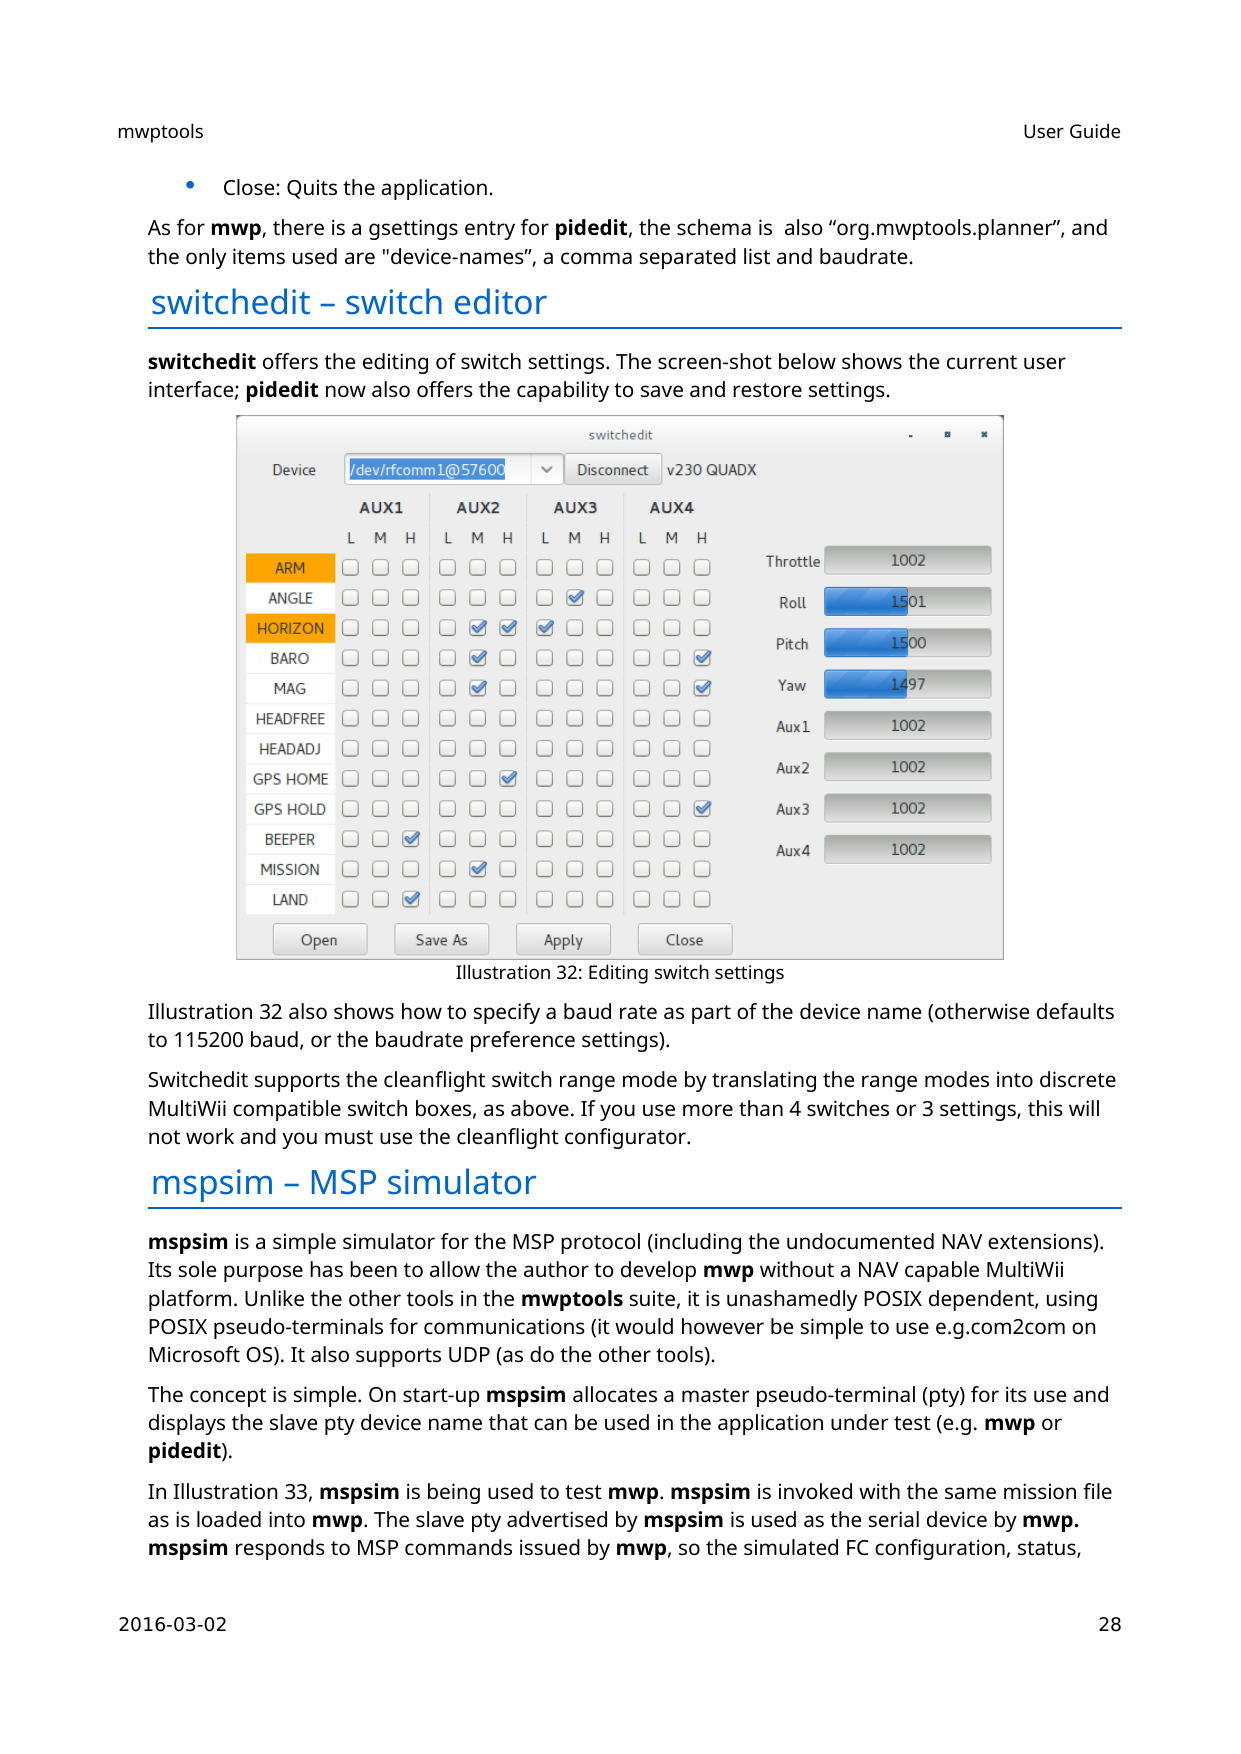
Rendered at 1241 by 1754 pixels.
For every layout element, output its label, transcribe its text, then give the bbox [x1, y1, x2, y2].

subtitle mspsim – MSP simulator [148, 1156, 1122, 1207]
text Switchedit supports the cleanflight switch range mode by translating the range modes into discrete MultiWii compatible switch boxes, as above. If you use more than 4 switches or 3 settings, this will not work and you must use the cleanflight configurator. [148, 1065, 1122, 1150]
subtitle switchedit – switch editor [148, 276, 1122, 327]
text mspsim is a simple simulator for the MSP protocol (including the undocumented NAV extensions). Its sole purpose has been to allow the author to develop mwp without a NAV capable MultiWii platform. Unlike the other tools in the mwptools suite, it is unashamedly POSIX dependent, using POSIX pseudo-terminals for communications (it would however be simple to use e.g.com2com on Microsoft OS). It also supports UDP (as do the other tools). [148, 1227, 1122, 1368]
text Illustration 32 also shows how to specify a baud rate as part of the device name (otherwise defaults to 115200 baud, or the baudrate preference settings). [148, 960, 1122, 1053]
text switchedit offers the editing of switch settings. The screen-shot below shows the current user interface; pidedit now also offers the capability to save and restore settings. [148, 347, 1122, 403]
text As for mwp, there is a gsettings entry for pidedit, the schema is also “org.mwptools.planner”, and the only items used are "device-names”, a comma separated list and baudrate. [148, 213, 1122, 270]
list Close: Quits the application. [185, 173, 1122, 202]
text Illustration 32: Editing switch settings [236, 960, 1004, 985]
picture [236, 415, 1004, 960]
text In Illustration 33, mspsim is being used to test mwp. mspsim is invoked with the same mission file as is loaded into mwp. The slave pty advertised by mspsim is used as the serial device by mwp. mspsim responds to MSP commands issued by mwp, so the simulated FC configuration, status, [148, 1477, 1122, 1561]
text The concept is simple. On start-up mspsim allocates a master pseudo-terminal (pty) for its use and displays the slave pty device name that can be used in the application under test (e.g. mwp or pidedit). [148, 1380, 1122, 1465]
